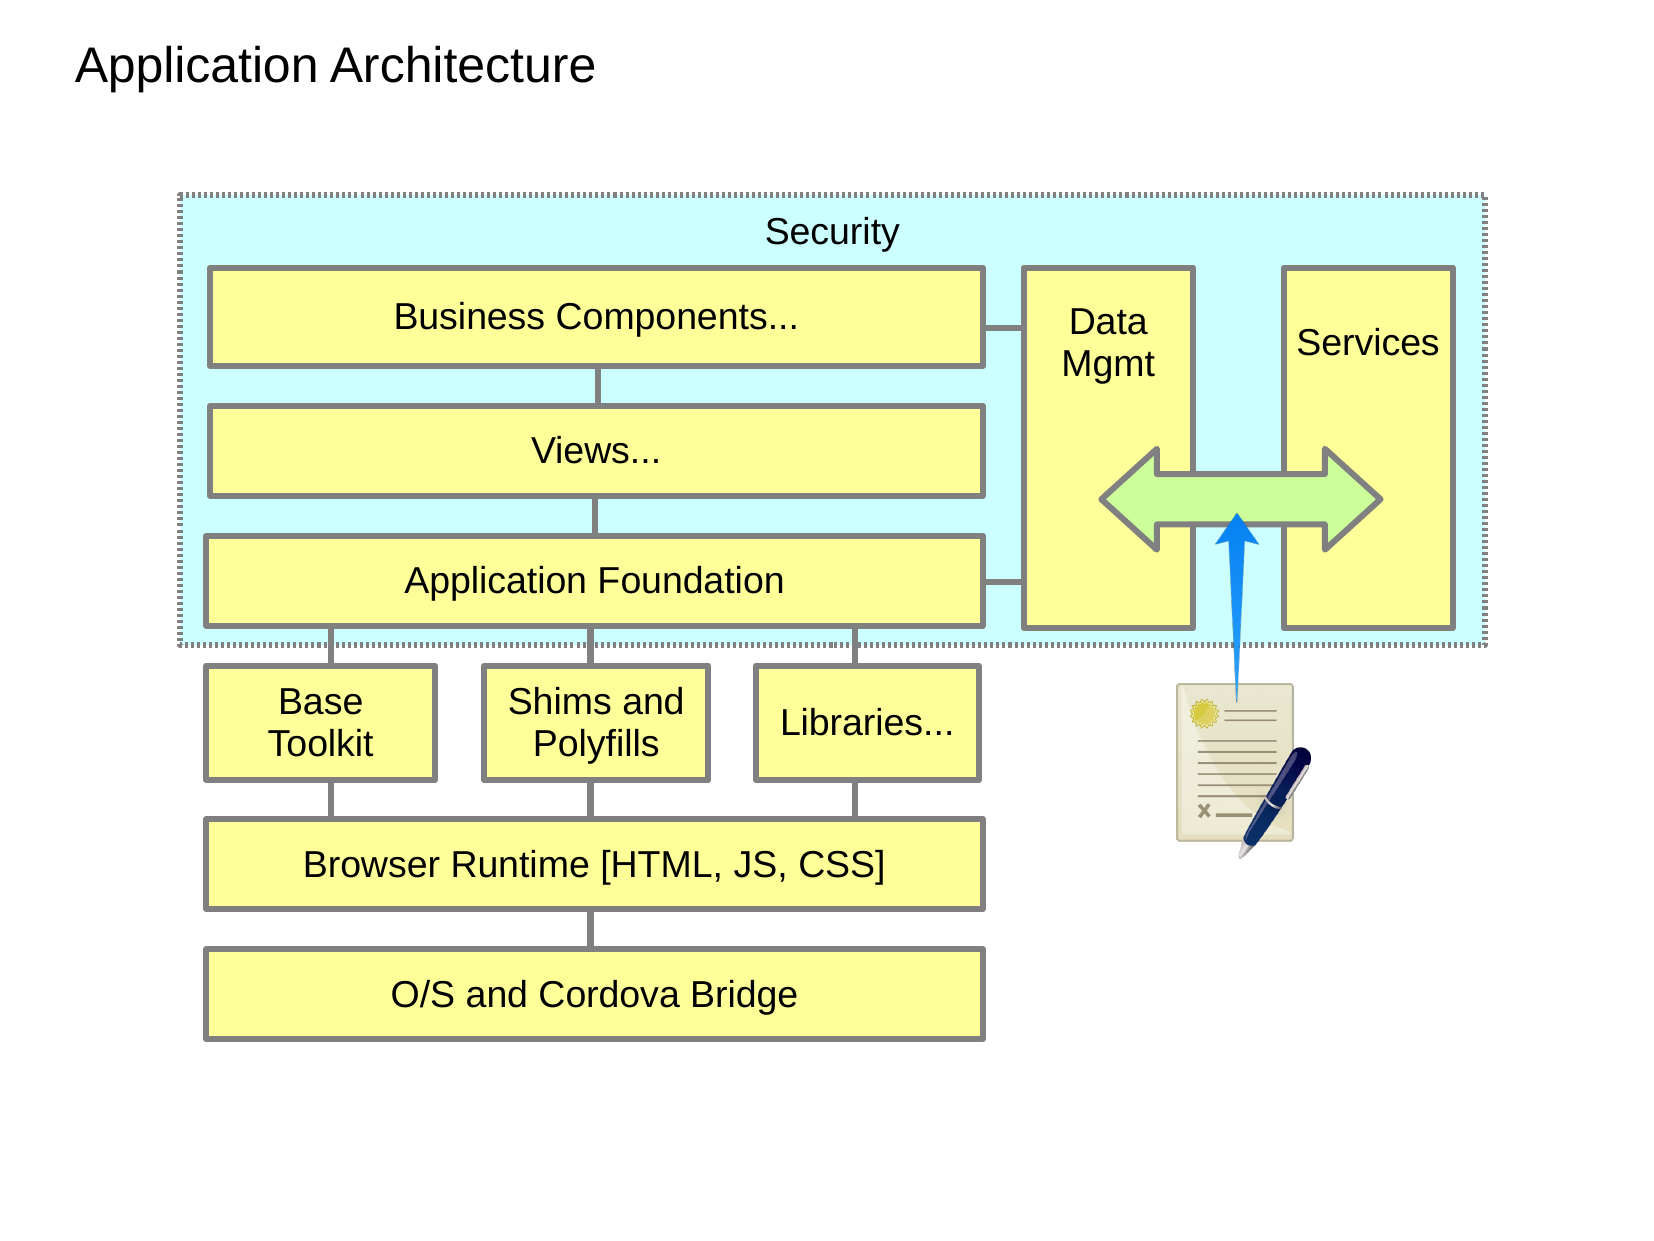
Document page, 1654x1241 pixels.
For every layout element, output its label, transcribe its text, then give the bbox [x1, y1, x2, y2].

text_box Application Architecture [60, 30, 1111, 101]
text_box Business Components... [209, 267, 984, 366]
picture [1176, 510, 1311, 859]
text_box Security [334, 626, 587, 646]
text_box Services [1283, 267, 1453, 628]
text_box Browser Runtime [HTML, JS, CSS] [206, 819, 983, 910]
text_box [1101, 448, 1381, 550]
text_box Views... [209, 405, 983, 496]
text_box Security [858, 525, 1213, 646]
text_box Shims and Polyfills [484, 665, 709, 781]
text_box Security [598, 331, 1023, 579]
text_box Data Mgmt [1023, 267, 1193, 628]
text_box Libraries... [755, 665, 979, 781]
text_box Base Toolkit [206, 665, 436, 781]
text_box O/S and Cordova Bridge [206, 949, 983, 1040]
text_box Security [594, 626, 852, 646]
text_box Application Foundation [206, 535, 983, 626]
text_box Security [180, 195, 1486, 646]
